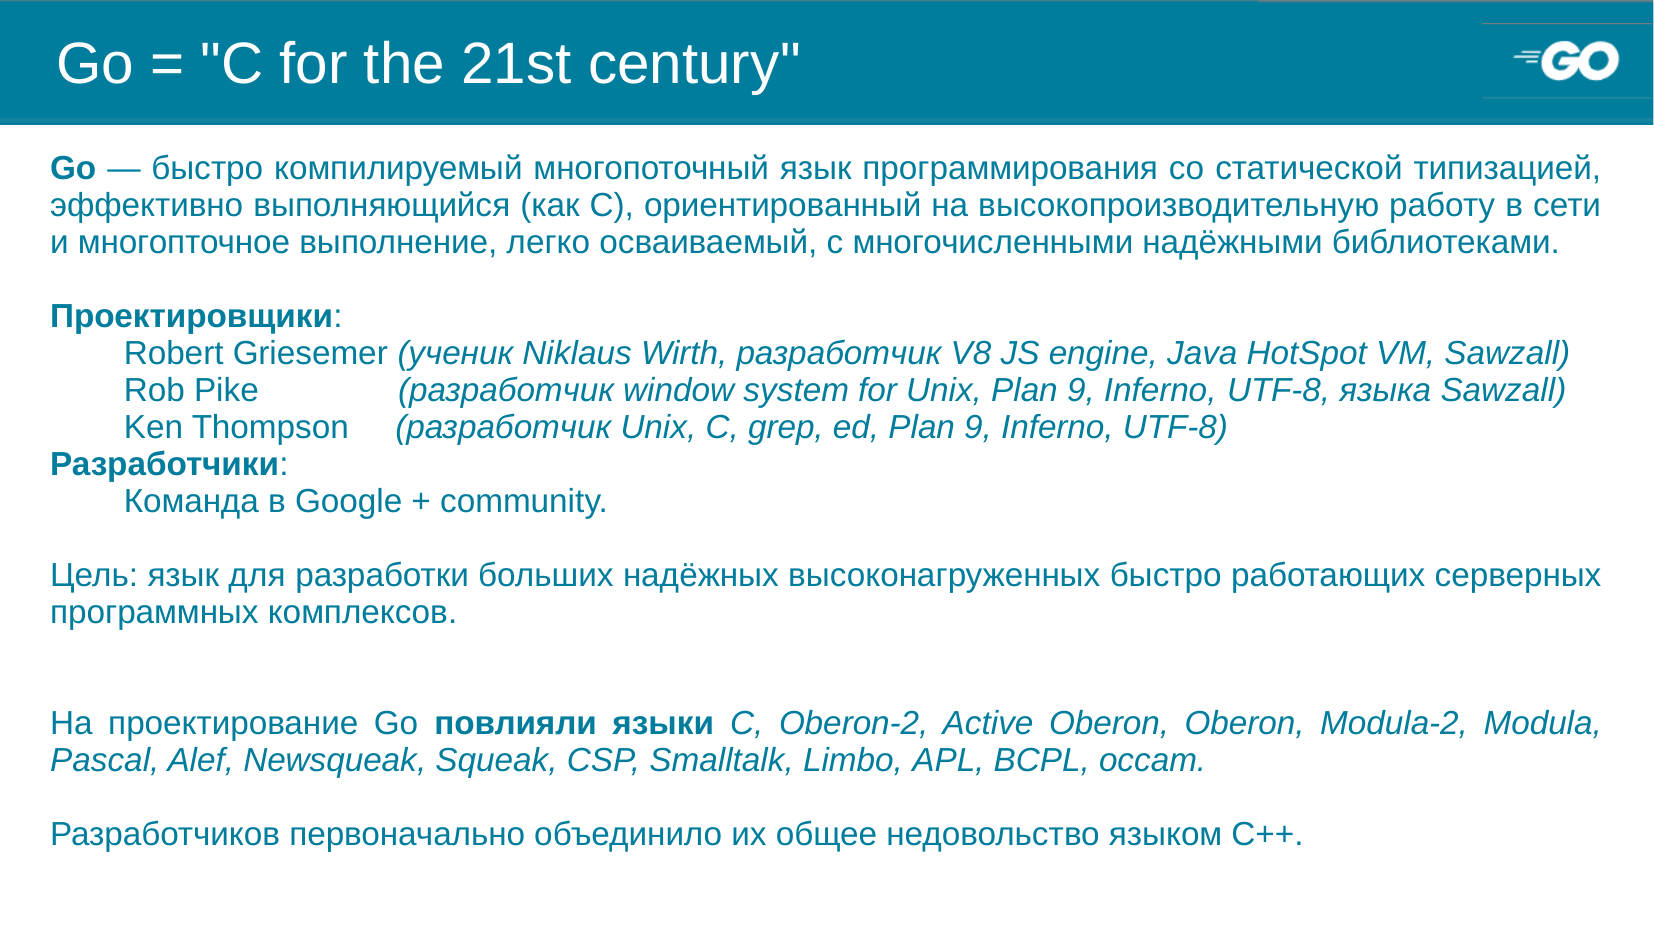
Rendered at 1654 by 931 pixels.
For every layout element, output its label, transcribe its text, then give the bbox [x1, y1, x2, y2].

text_box Go = "C for the 21st century" [41, 23, 1495, 104]
text_box Go — быстро компилируемый многопоточный язык программирования со статической типизацией, эффективно выполняющийся (как C), ориентированный на высокопроизводительную работу в сети и многопточное выполнение, легко осваиваемый, с многочисленными надёжными библиотеками. Проектировщики: Robert Griesemer (ученик Niklaus Wirth, разработчик V8 JS engine, Java HotSpot VM, Sawzall) Rob Pike (разработчик window system for Unix, Plan 9, Inferno, UTF-8, языка Sawzall) Ken Thompson (разработчик Unix, C, grep, ed, Plan 9, Inferno, UTF-8) Разработчики: Команда в Google + community. Цель: язык для разработки больших надёжных высоконагруженных быстро работающих серверных программных комплексов. На проектирование Go повлияли языки C, Oberon-2, Active Oberon, Oberon, Modula-2, Modula, Pascal, Alef, Newsqueak, Squeak, CSP, Smalltalk, Limbo, APL, BCPL, occam. Разработчиков первоначально объединило их общее недовольство языком C++. [35, 141, 1619, 898]
picture [1542, 41, 1619, 81]
